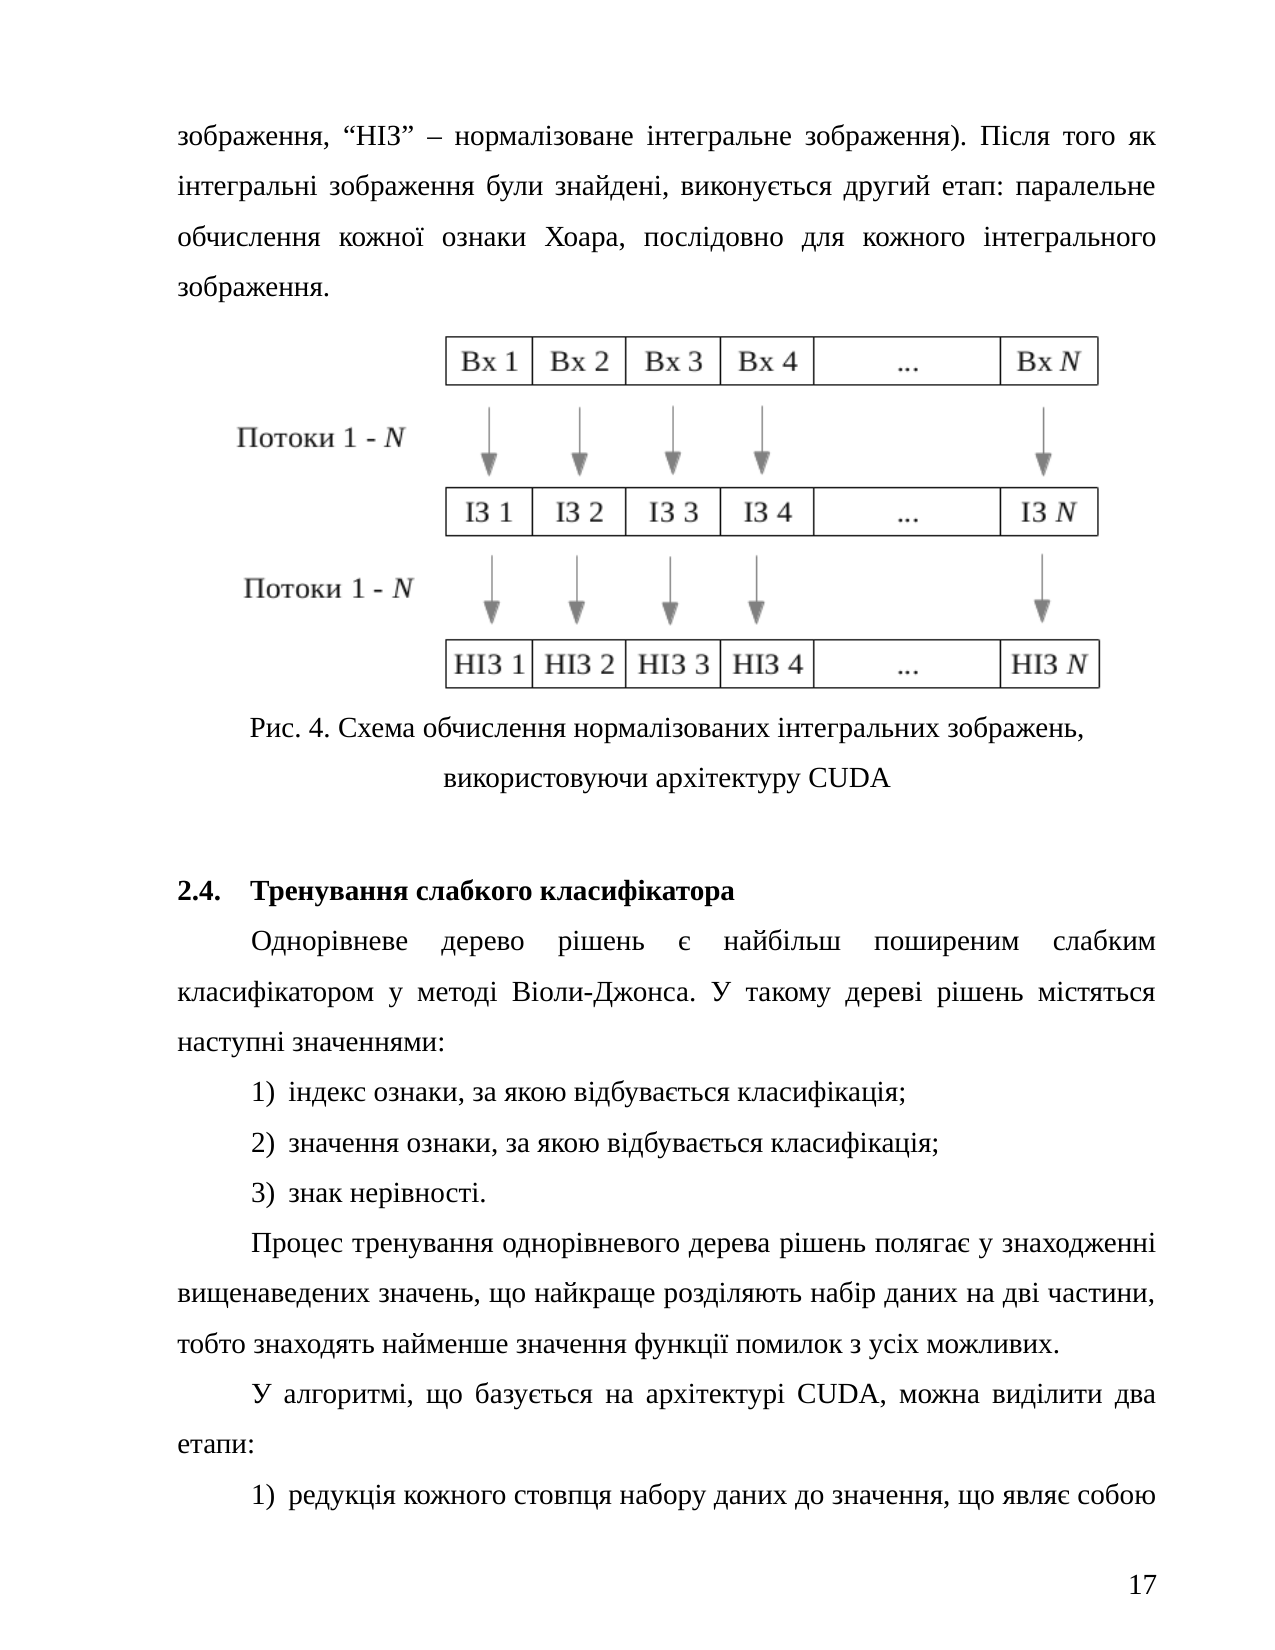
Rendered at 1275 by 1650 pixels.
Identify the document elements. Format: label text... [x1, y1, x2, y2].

picture [231, 331, 1103, 694]
subtitle 2.4. Тренування слабкого класифікатора [177, 873, 1157, 907]
list знак нерівності. [251, 1175, 1157, 1208]
list індекс ознаки, за якою відбувається класифікація; [251, 1074, 1157, 1108]
text Рис. 4. Схема обчислення нормалізованих інтегральних зображень, використовуючи архітектуру CUDA [177, 710, 1157, 794]
text У алгоритмі, що базується на архітектурі CUDA, можна виділити два етапи: [177, 1376, 1157, 1460]
text Однорівневе дерево рішень є найбільш поширеним слабким класифікатором у методі Віоли-Джонса. У такому дереві рішень містяться наступні значеннями: [177, 923, 1157, 1058]
list значення ознаки, за якою відбувається класифікація; [251, 1125, 1157, 1158]
text Процес тренування однорівневого дерева рішень полягає у знаходженні вищенаведених значень, що найкраще розділяють набір даних на дві частини, тобто знаходять найменше значення функції помилок з усіх можливих. [177, 1225, 1157, 1359]
text зображення, “НІЗ” – нормалізоване інтегральне зображення). Після того як інтегральні зображення були знайдені, виконується другий етап: паралельне обчислення кожної ознаки Хоара, послідовно для кожного інтегрального зображення. [177, 118, 1157, 303]
list редукція кожного стовпця набору даних до значення, що являє собою [251, 1477, 1157, 1510]
